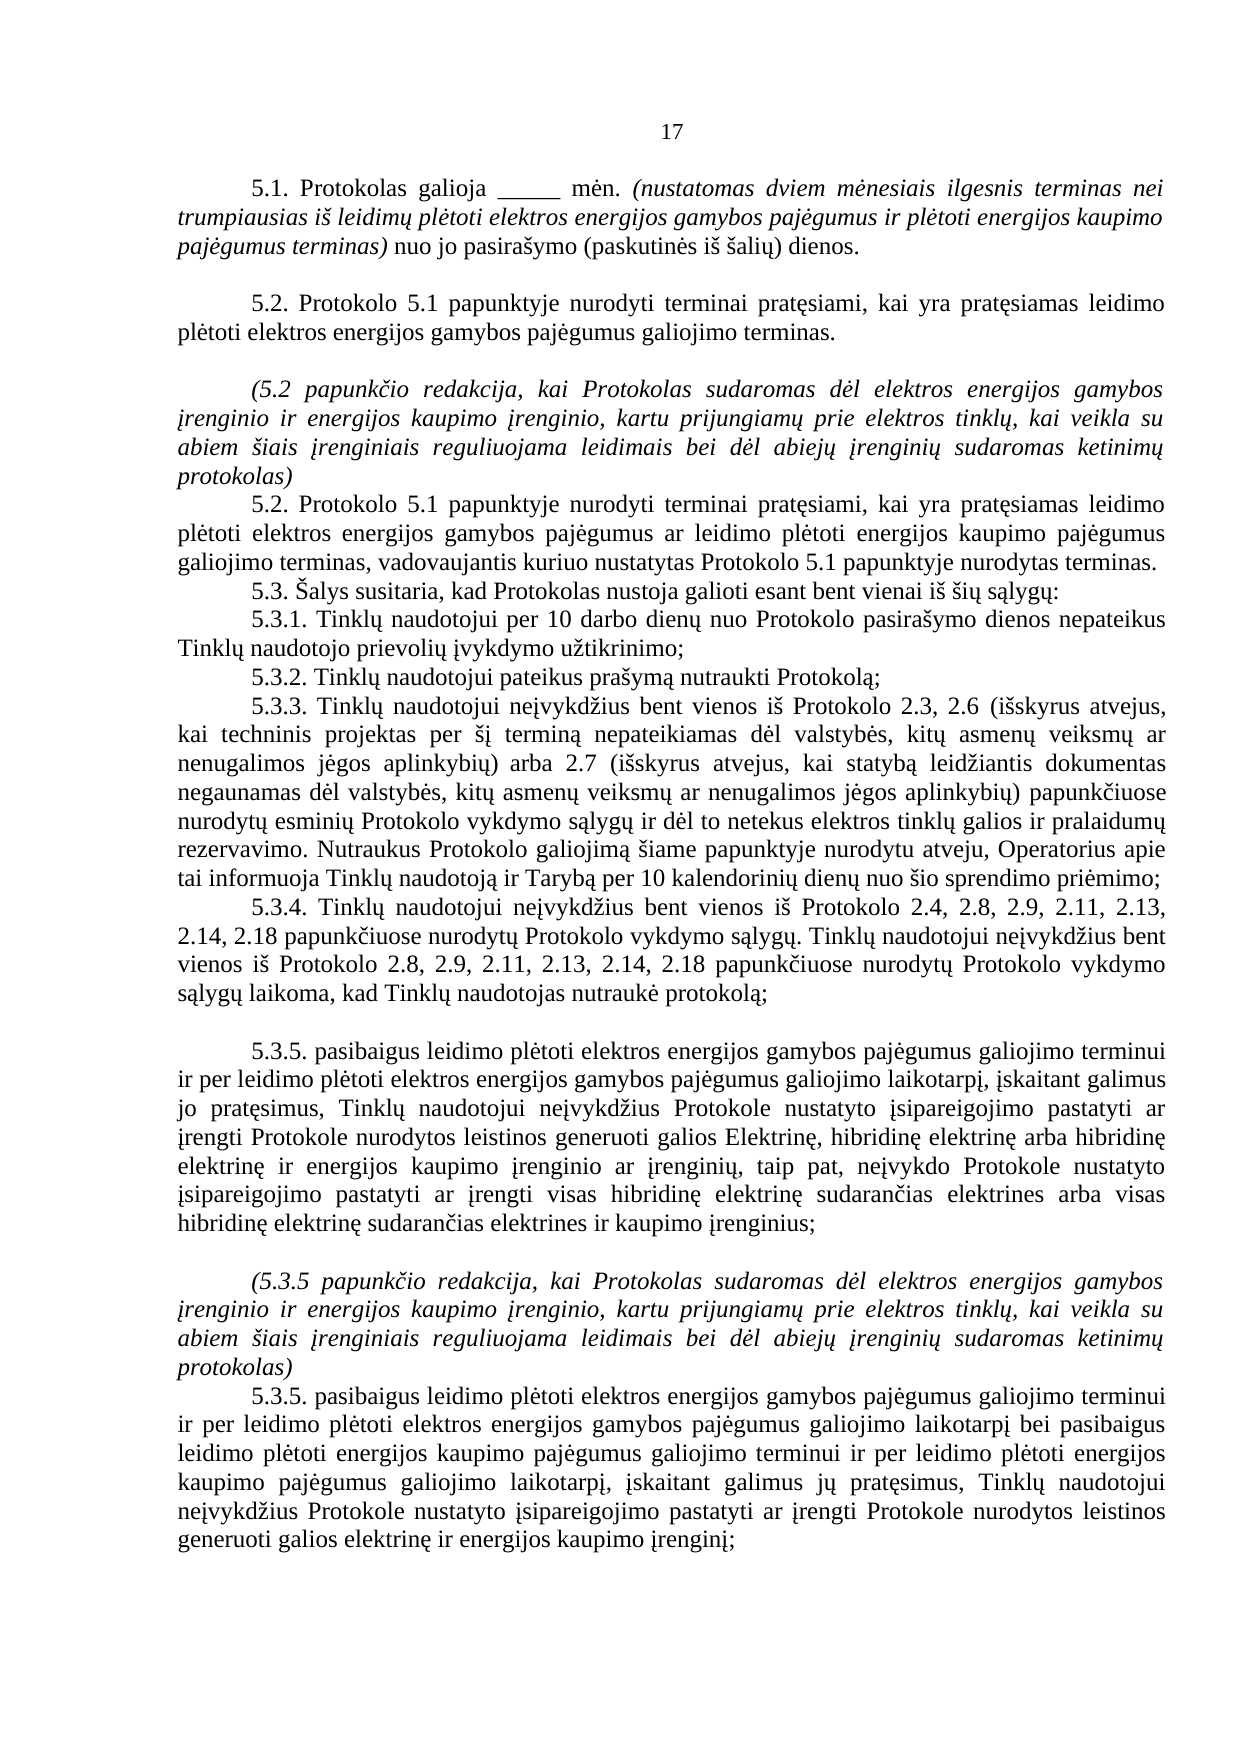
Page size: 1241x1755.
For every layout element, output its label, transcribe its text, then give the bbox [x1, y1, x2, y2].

text 5.3.2. Tinklų naudotojui pateikus prašymą nutraukti Protokolą; [177, 662, 1167, 691]
text 5.2. Protokolo 5.1 papunktyje nurodyti terminai pratęsiami, kai yra pratęsiamas leidimo plėtoti elektros energijos gamybos pajėgumus galiojimo terminas. [177, 288, 1167, 346]
text 5.3.3. Tinklų naudotojui neįvykdžius bent vienos iš Protokolo 2.3, 2.6 (išskyrus atvejus, kai techninis projektas per šį terminą nepateikiamas dėl valstybės, kitų asmenų veiksmų ar nenugalimos jėgos aplinkybių) arba 2.7 (išskyrus atvejus, kai statybą leidžiantis dokumentas negaunamas dėl valstybės, kitų asmenų veiksmų ar nenugalimos jėgos aplinkybių) papunkčiuose nurodytų esminių Protokolo vykdymo sąlygų ir dėl to netekus elektros tinklų galios ir pralaidumų rezervavimo. Nutraukus Protokolo galiojimą šiame papunktyje nurodytu atveju, Operatorius apie tai informuoja Tinklų naudotoją ir Tarybą per 10 kalendorinių dienų nuo šio sprendimo priėmimo; [177, 691, 1167, 892]
text 5.3.5. pasibaigus leidimo plėtoti elektros energijos gamybos pajėgumus galiojimo terminui ir per leidimo plėtoti elektros energijos gamybos pajėgumus galiojimo laikotarpį, įskaitant galimus jo pratęsimus, Tinklų naudotojui neįvykdžius Protokole nustatyto įsipareigojimo pastatyti ar įrengti Protokole nurodytos leistinos generuoti galios Elektrinę, hibridinę elektrinę arba hibridinę elektrinę ir energijos kaupimo įrenginio ar įrenginių, taip pat, neįvykdo Protokole nustatyto įsipareigojimo pastatyti ar įrengti visas hibridinę elektrinę sudarančias elektrines arba visas hibridinę elektrinę sudarančias elektrines ir kaupimo įrenginius; [177, 1036, 1167, 1237]
text (5.2 papunkčio redakcija, kai Protokolas sudaromas dėl elektros energijos gamybos įrenginio ir energijos kaupimo įrenginio, kartu prijungiamų prie elektros tinklų, kai veikla su abiem šiais įrenginiais reguliuojama leidimais bei dėl abiejų įrenginių sudaromas ketinimų protokolas) [177, 374, 1167, 489]
text (5.3.5 papunkčio redakcija, kai Protokolas sudaromas dėl elektros energijos gamybos įrenginio ir energijos kaupimo įrenginio, kartu prijungiamų prie elektros tinklų, kai veikla su abiem šiais įrenginiais reguliuojama leidimais bei dėl abiejų įrenginių sudaromas ketinimų protokolas) [177, 1266, 1167, 1381]
text 5.3. Šalys susitaria, kad Protokolas nustoja galioti esant bent vienai iš šių sąlygų: [177, 576, 1167, 604]
text 5.2. Protokolo 5.1 papunktyje nurodyti terminai pratęsiami, kai yra pratęsiamas leidimo plėtoti elektros energijos gamybos pajėgumus ar leidimo plėtoti energijos kaupimo pajėgumus galiojimo terminas, vadovaujantis kuriuo nustatytas Protokolo 5.1 papunktyje nurodytas terminas. [177, 489, 1167, 576]
text 5.1. Protokolas galioja _____ mėn. (nustatomas dviem mėnesiais ilgesnis terminas nei trumpiausias iš leidimų plėtoti elektros energijos gamybos pajėgumus ir plėtoti energijos kaupimo pajėgumus terminas) nuo jo pasirašymo (paskutinės iš šalių) dienos. [177, 173, 1167, 259]
text 5.3.4. Tinklų naudotojui neįvykdžius bent vienos iš Protokolo 2.4, 2.8, 2.9, 2.11, 2.13, 2.14, 2.18 papunkčiuose nurodytų Protokolo vykdymo sąlygų. Tinklų naudotojui neįvykdžius bent vienos iš Protokolo 2.8, 2.9, 2.11, 2.13, 2.14, 2.18 papunkčiuose nurodytų Protokolo vykdymo sąlygų laikoma, kad Tinklų naudotojas nutraukė protokolą; [177, 892, 1167, 1007]
text 5.3.1. Tinklų naudotojui per 10 darbo dienų nuo Protokolo pasirašymo dienos nepateikus Tinklų naudotojo prievolių įvykdymo užtikrinimo; [177, 604, 1167, 662]
text 5.3.5. pasibaigus leidimo plėtoti elektros energijos gamybos pajėgumus galiojimo terminui ir per leidimo plėtoti elektros energijos gamybos pajėgumus galiojimo laikotarpį bei pasibaigus leidimo plėtoti energijos kaupimo pajėgumus galiojimo terminui ir per leidimo plėtoti energijos kaupimo pajėgumus galiojimo laikotarpį, įskaitant galimus jų pratęsimus, Tinklų naudotojui neįvykdžius Protokole nustatyto įsipareigojimo pastatyti ar įrengti Protokole nurodytos leistinos generuoti galios elektrinę ir energijos kaupimo įrenginį; [177, 1381, 1167, 1553]
